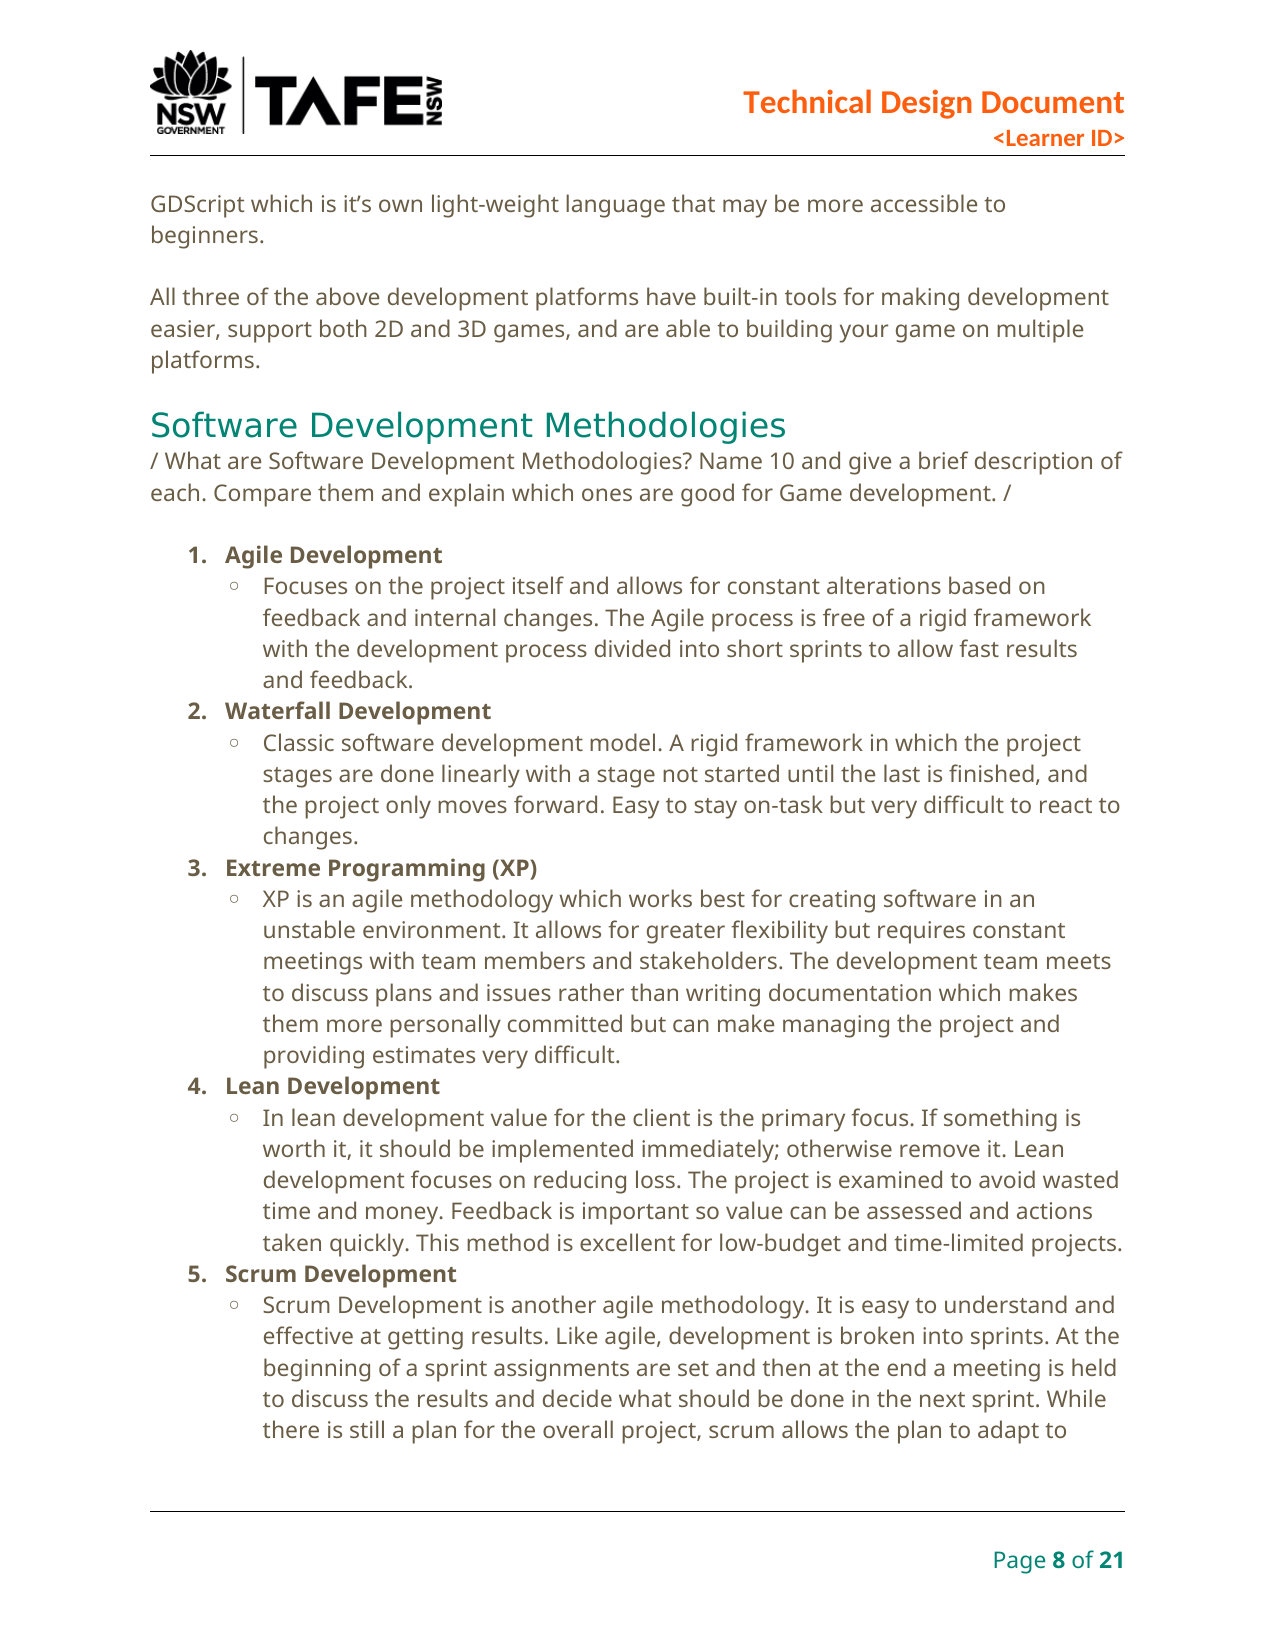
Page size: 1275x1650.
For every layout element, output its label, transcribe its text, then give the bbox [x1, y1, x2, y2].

picture [150, 50, 442, 134]
text GDScript which is it’s own light-weight language that may be more accessible to beginners. [150, 188, 1125, 250]
list Lean Development [187, 1070, 1125, 1101]
list Scrum Development [187, 1258, 1125, 1289]
list Focuses on the project itself and allows for constant alterations based on feedback and internal changes. The Agile process is free of a rigid framework with the development process divided into short sprints to allow fast results and feedback. [225, 570, 1125, 695]
list XP is an agile methodology which works best for creating software in an unstable environment. It allows for greater flexibility but requires constant meetings with team members and stakeholders. The development team meets to discuss plans and issues rather than writing documentation which makes them more personally committed but can make managing the project and providing estimates very difficult. [225, 883, 1125, 1070]
list In lean development value for the client is the primary focus. If something is worth it, it should be implemented immediately; otherwise remove it. Lean development focuses on reducing loss. The project is examined to avoid wasted time and money. Feedback is important so value can be assessed and actions taken quickly. This method is excellent for low-budget and time-limited projects. [225, 1101, 1125, 1258]
list Waterfall Development [187, 695, 1125, 726]
list Scrum Development is another agile methodology. It is easy to understand and effective at getting results. Like agile, development is broken into sprints. At the beginning of a sprint assignments are set and then at the end a meeting is held to discuss the results and decide what should be done in the next sprint. While there is still a plan for the overall project, scrum allows the plan to adapt to [225, 1289, 1125, 1445]
text All three of the above development platforms have built-in tools for making development easier, support both 2D and 3D games, and are able to building your game on multiple platforms. [150, 281, 1125, 375]
list Agile Development [187, 539, 1125, 570]
list Extreme Programming (XP) [187, 851, 1125, 883]
text / What are Software Development Methodologies? Name 10 and give a brief description of each. Compare them and explain which ones are good for Game development. / [150, 445, 1125, 508]
list Classic software development model. A rigid framework in which the project stages are done linearly with a stage not started until the last is finished, and the project only moves forward. Easy to stay on-task but very difficult to react to changes. [225, 726, 1125, 851]
text Software Development Methodologies [150, 406, 1125, 445]
